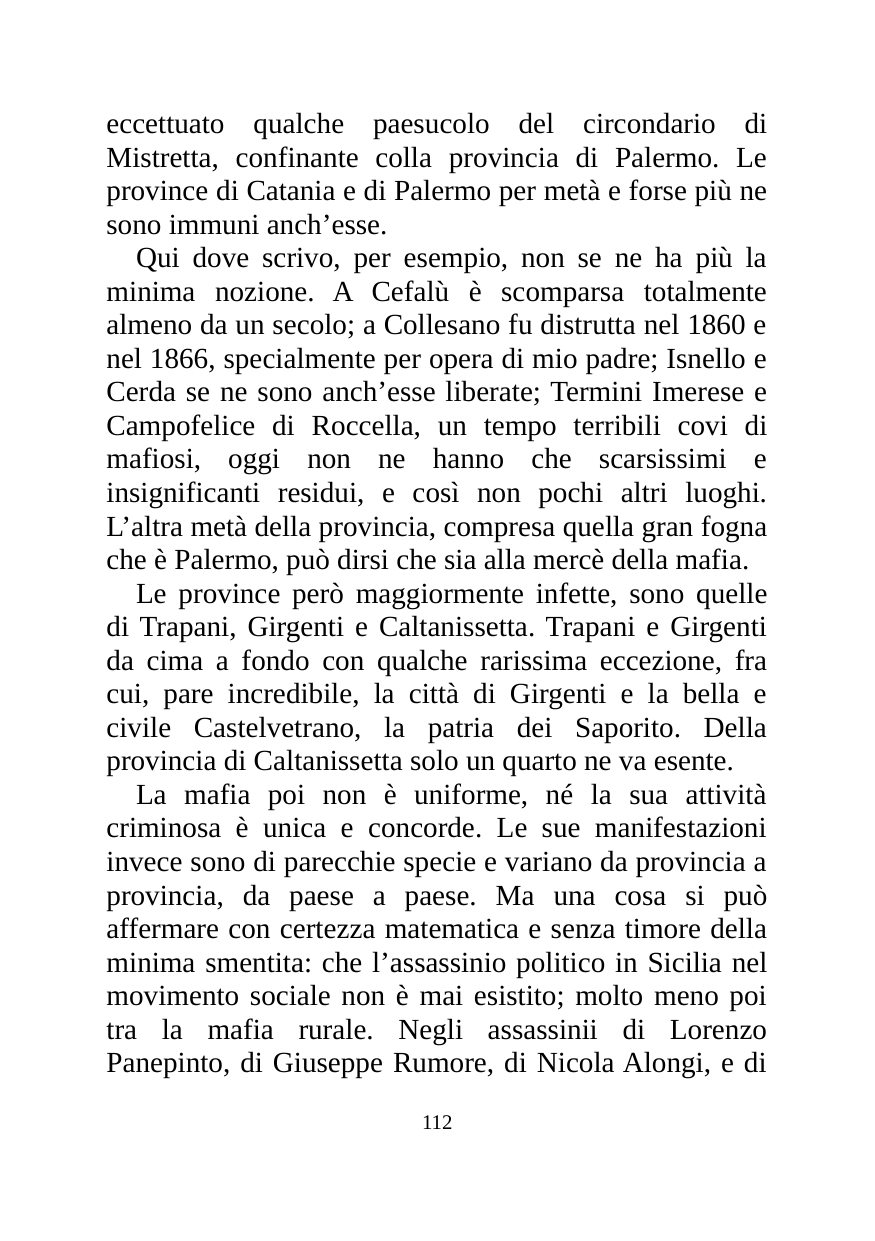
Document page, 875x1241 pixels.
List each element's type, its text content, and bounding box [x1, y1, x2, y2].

text Qui dove scrivo, per esempio, non se ne ha più la minima nozione. A Cefalù è scomparsa totalmente almeno da un secolo; a Collesano fu distrutta nel 1860 e nel 1866, specialmente per opera di mio padre; Isnello e Cerda se ne sono anch’esse liberate; Termini Imerese e Campofelice di Roccella, un tempo terribili covi di mafiosi, oggi non ne hanno che scarsissimi e insignificanti residui, e così non pochi altri luoghi. L’altra metà della provincia, compresa quella gran fogna che è Palermo, può dirsi che sia alla mercè della mafia. [106, 240, 768, 576]
text eccettuato qualche paesucolo del circondario di Mistretta, confinante colla provincia di Palermo. Le province di Catania e di Palermo per metà e forse più ne sono immuni anch’esse. [106, 106, 768, 240]
text Le province però maggiormente infette, sono quelle di Trapani, Girgenti e Caltanissetta. Trapani e Girgenti da cima a fondo con qualche rarissima eccezione, fra cui, pare incredibile, la città di Girgenti e la bella e civile Castelvetrano, la patria dei Saporito. Della provincia di Caltanissetta solo un quarto ne va esente. [106, 576, 768, 777]
text La mafia poi non è uniforme, né la sua attività criminosa è unica e concorde. Le sue manifestazioni invece sono di parecchie specie e variano da provincia a provincia, da paese a paese. Ma una cosa si può affermare con certezza matematica e senza timore della minima smentita: che l’assassinio politico in Sicilia nel movimento sociale non è mai esistito; molto meno poi tra la mafia rurale. Negli assassinii di Lorenzo Panepinto, di Giuseppe Rumore, di Nicola Alongi, e di [106, 777, 768, 1079]
